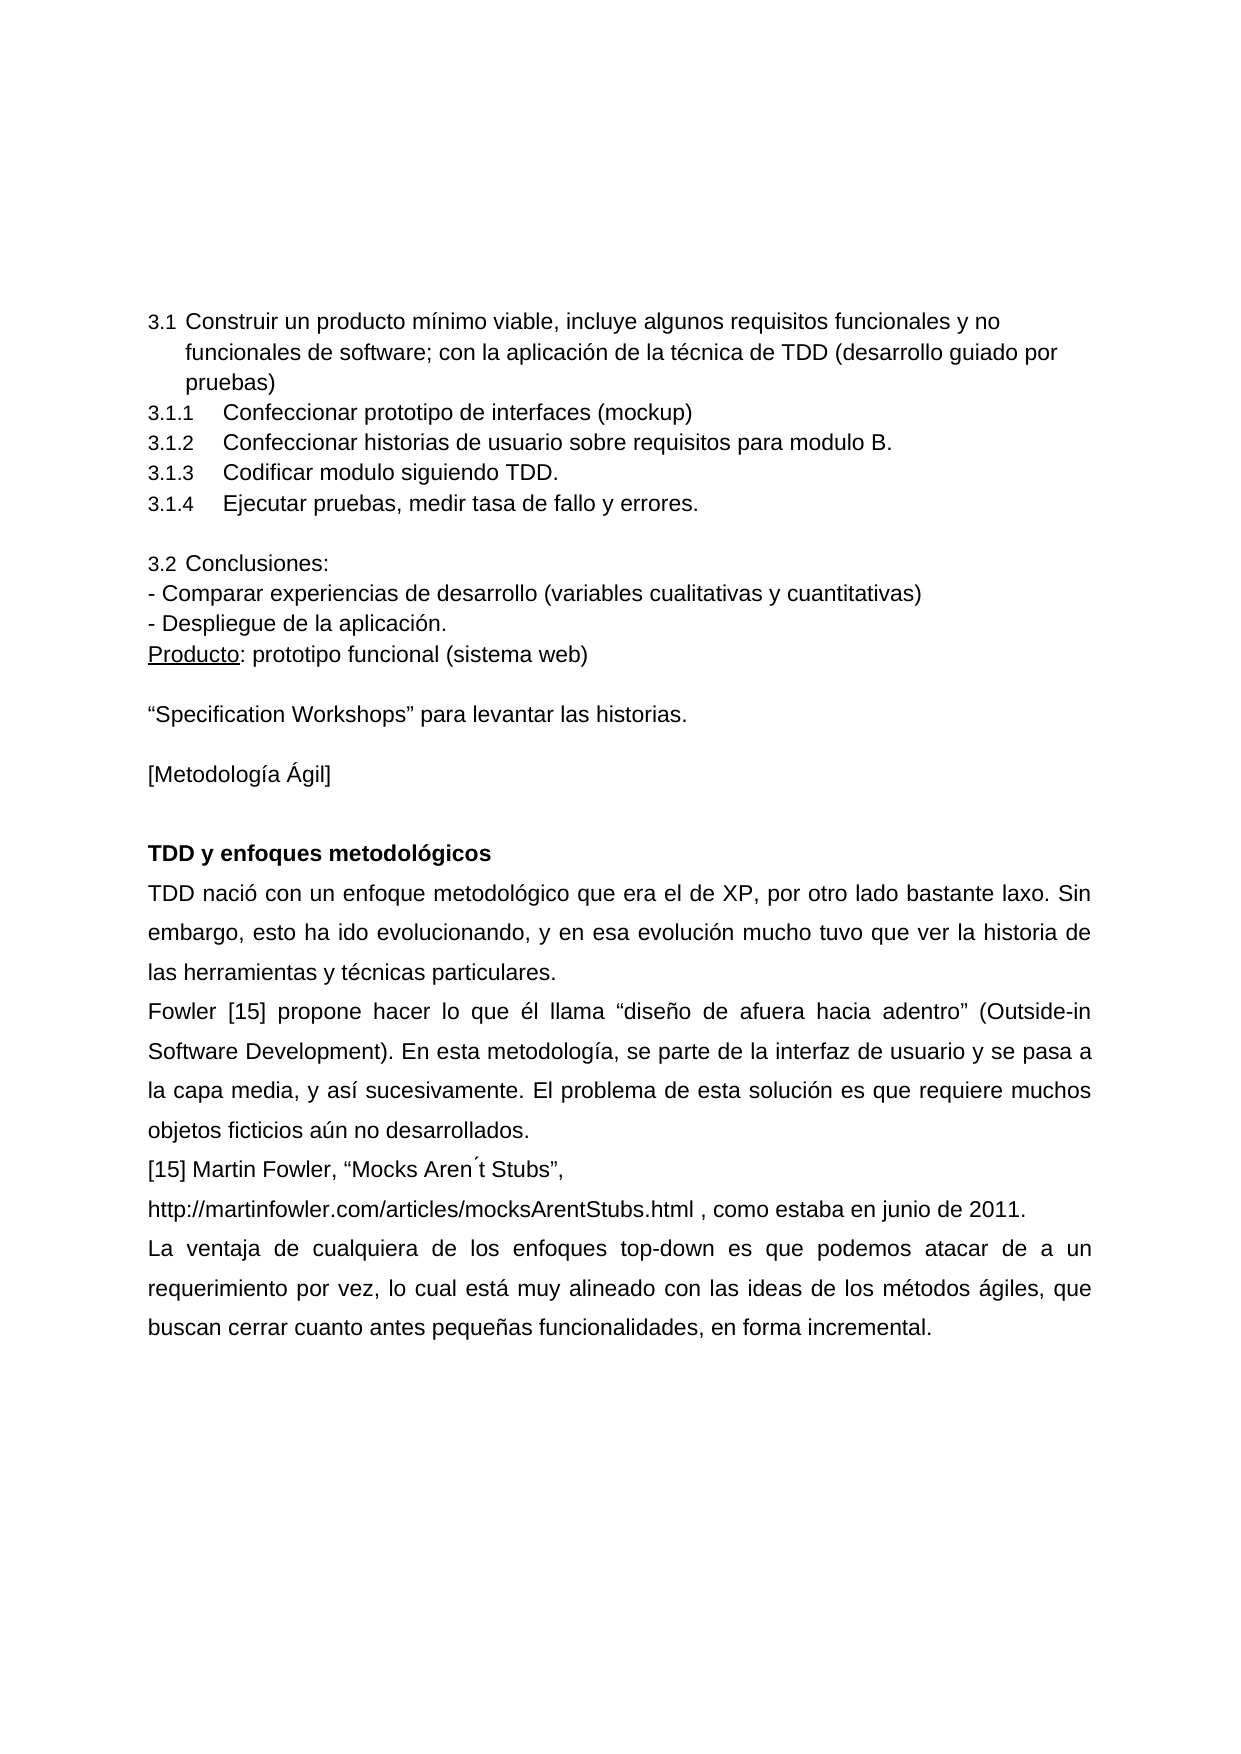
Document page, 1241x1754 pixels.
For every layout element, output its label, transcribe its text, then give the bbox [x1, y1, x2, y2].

list Confeccionar prototipo de interfaces (mockup) [148, 399, 1093, 425]
list Construir un producto mínimo viable, incluye algunos requisitos funcionales y no funcionales de software; con la aplicación de la técnica de TDD (desarrollo guiado por pruebas) [148, 308, 1093, 395]
text Fowler [15] propone hacer lo que él llama “diseño de afuera hacia adentro” (Outside-in Software Development). En esta metodología, se parte de la interfaz de usuario y se pasa a la capa media, y así sucesivamente. El problema de esta solución es que requiere muchos objetos ficticios aún no desarrollados. [148, 998, 1093, 1143]
text - Despliegue de la aplicación. [148, 610, 1093, 637]
text “Specification Workshops” para levantar las historias. [148, 701, 1093, 727]
text [15] Martin Fowler, “Mocks Aren ́t Stubs”, [148, 1156, 1093, 1183]
list Confeccionar historias de usuario sobre requisitos para modulo B. [148, 429, 1093, 456]
text http://martinfowler.com/articles/mocksArentStubs.html , como estaba en junio de 2011. [148, 1196, 1093, 1222]
text [Metodología Ágil] [148, 761, 1093, 788]
list Ejecutar pruebas, medir tasa de fallo y errores. [148, 489, 1093, 516]
text TDD nació con un enfoque metodológico que era el de XP, por otro lado bastante laxo. Sin embargo, esto ha ido evolucionando, y en esa evolución mucho tuvo que ver la historia de las herramientas y técnicas particulares. [148, 880, 1093, 985]
text TDD y enfoques metodológicos [148, 840, 1093, 867]
text La ventaja de cualquiera de los enfoques top-down es que podemos atacar de a un requerimiento por vez, lo cual está muy alineado con las ideas de los métodos ágiles, que buscan cerrar cuanto antes pequeñas funcionalidades, en forma incremental. [148, 1235, 1093, 1341]
list Codificar modulo siguiendo TDD. [148, 459, 1093, 486]
list Conclusiones: [148, 550, 1093, 576]
text Producto: prototipo funcional (sistema web) [148, 641, 1093, 667]
text - Comparar experiencias de desarrollo (variables cualitativas y cuantitativas) [148, 580, 1093, 607]
